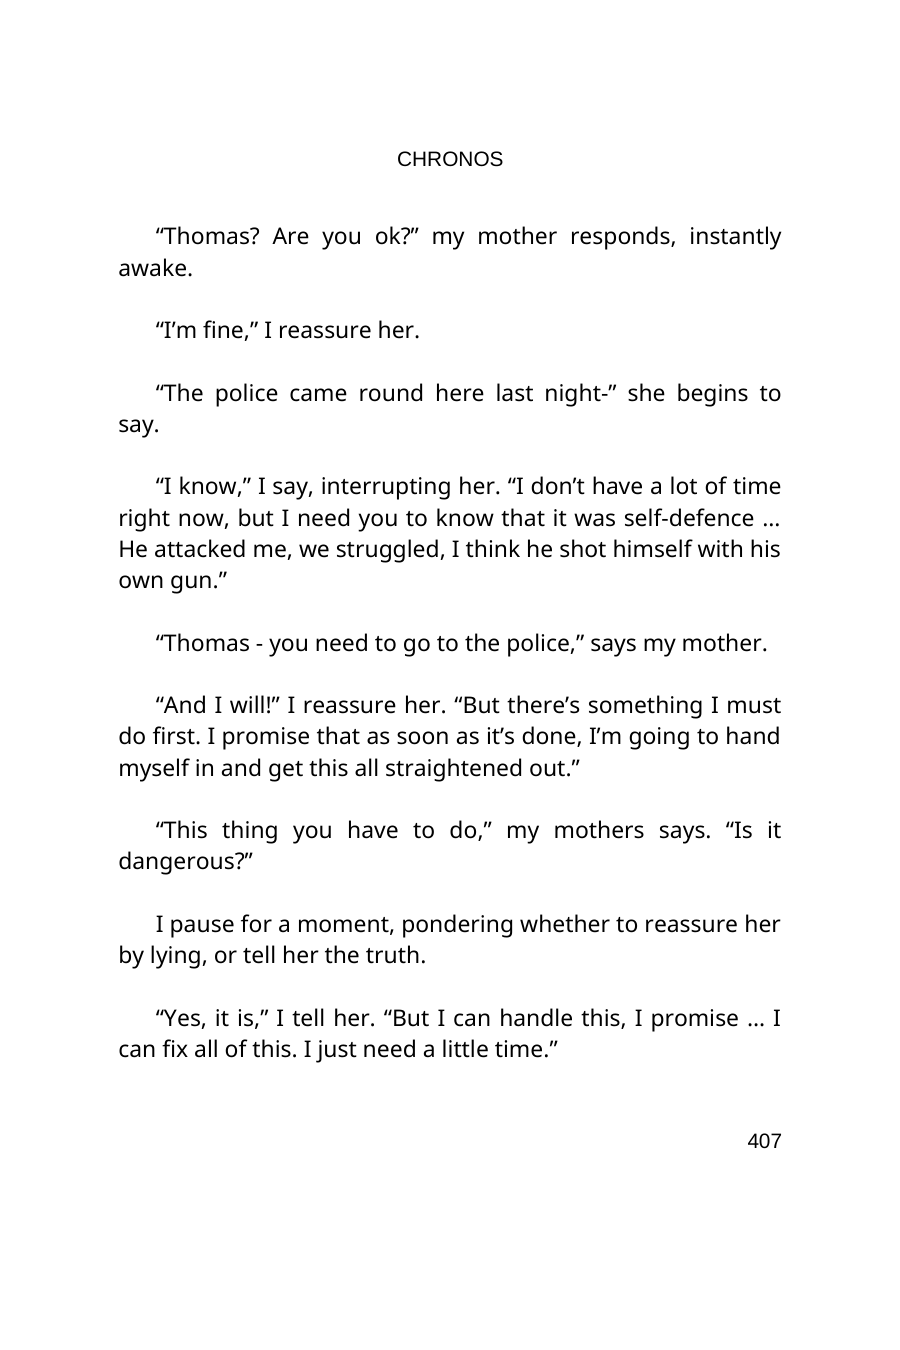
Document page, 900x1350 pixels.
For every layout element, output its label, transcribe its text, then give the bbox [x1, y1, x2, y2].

text “Yes, it is,” I tell her. “But I can handle this, I promise … I can fix all of this. I just need a little time.” [118, 1001, 782, 1064]
text “The police came round here last night-” she begins to say. [118, 376, 782, 439]
text “I know,” I say, interrupting her. “I don’t have a lot of time right now, but I need you to know that it was self-defence … He attacked me, we struggled, I think he shot himself with his own gun.” [118, 470, 782, 595]
text “I’m fine,” I reassure her. [118, 314, 782, 345]
text “This thing you have to do,” my mothers says. “Is it dangerous?” [118, 814, 782, 876]
text “Thomas - you need to go to the police,” says my mother. [118, 626, 782, 658]
text “And I will!” I reassure her. “But there’s something I must do first. I promise that as soon as it’s done, I’m going to hand myself in and get this all straightened out.” [118, 689, 782, 783]
text I pause for a moment, pondering whether to reassure her by lying, or tell her the truth. [118, 908, 782, 970]
text “Thomas? Are you ok?” my mother responds, instantly awake. [118, 220, 782, 283]
